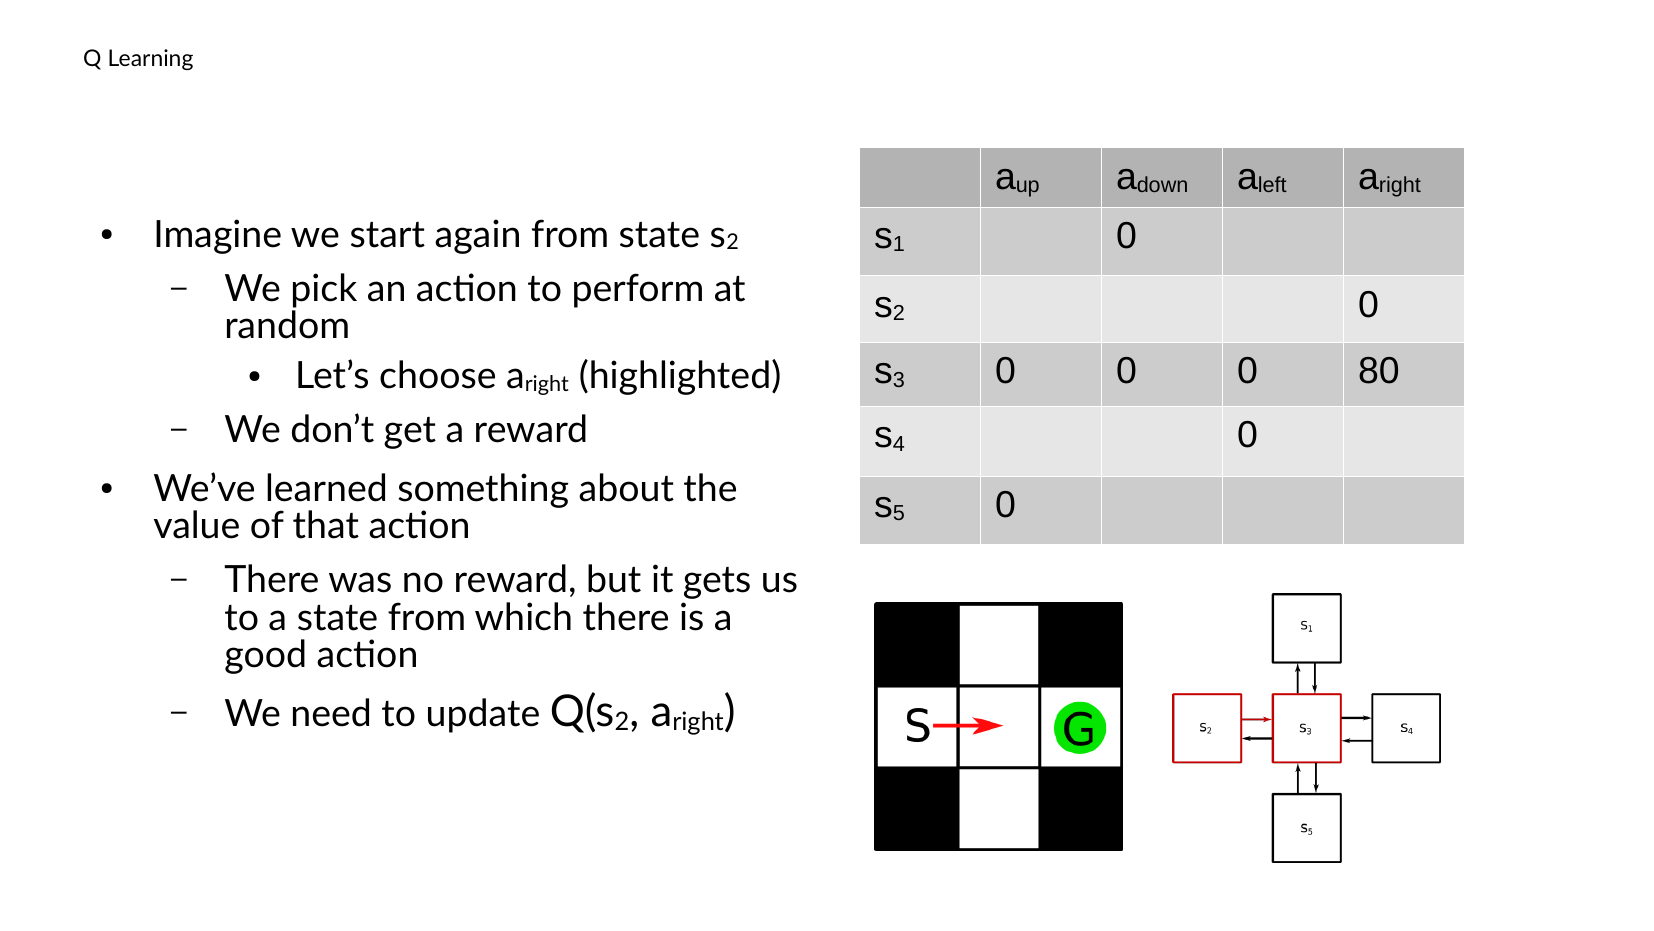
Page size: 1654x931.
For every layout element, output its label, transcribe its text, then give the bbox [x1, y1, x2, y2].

table_cell 0 [1223, 343, 1343, 406]
table_cell 0 [981, 343, 1101, 406]
table_cell [1223, 208, 1343, 275]
table_header [860, 148, 980, 207]
table_cell [981, 276, 1101, 342]
title Q Learning [83, 0, 1571, 119]
table_cell s2 [860, 276, 980, 342]
table_cell 80 [1344, 343, 1464, 406]
table_cell s4 [860, 407, 980, 476]
table_header aup [981, 148, 1101, 207]
table_cell 0 [1102, 208, 1222, 275]
table_cell [1344, 208, 1464, 275]
table_header aleft [1223, 148, 1343, 207]
table_cell [1223, 276, 1343, 342]
picture [874, 602, 1123, 851]
table_header adown [1102, 148, 1222, 207]
table_cell [1102, 276, 1222, 342]
table_cell s5 [860, 477, 980, 544]
table_cell [1102, 407, 1222, 476]
table_cell [1102, 477, 1222, 544]
list Imagine we start again from state s2 We pick an action to perform at random Let’s choose aright (highlighted) We don’t get a reward We’ve learned something about the value of that action There was no reward, but it gets us to a state from which there is a good action We need to update Q(s2, aright) [82, 217, 809, 839]
table_cell [981, 208, 1101, 275]
table_cell 0 [1344, 276, 1464, 342]
picture [1172, 593, 1441, 863]
table_cell [1344, 407, 1464, 476]
table_header aright [1344, 148, 1464, 207]
table_cell [981, 407, 1101, 476]
table_cell [1344, 477, 1464, 544]
table_cell 0 [1102, 343, 1222, 406]
table_cell s3 [860, 343, 980, 406]
table_cell [1223, 477, 1343, 544]
table_cell s1 [860, 208, 980, 275]
table_cell 0 [1223, 407, 1343, 476]
table_cell 0 [981, 477, 1101, 544]
